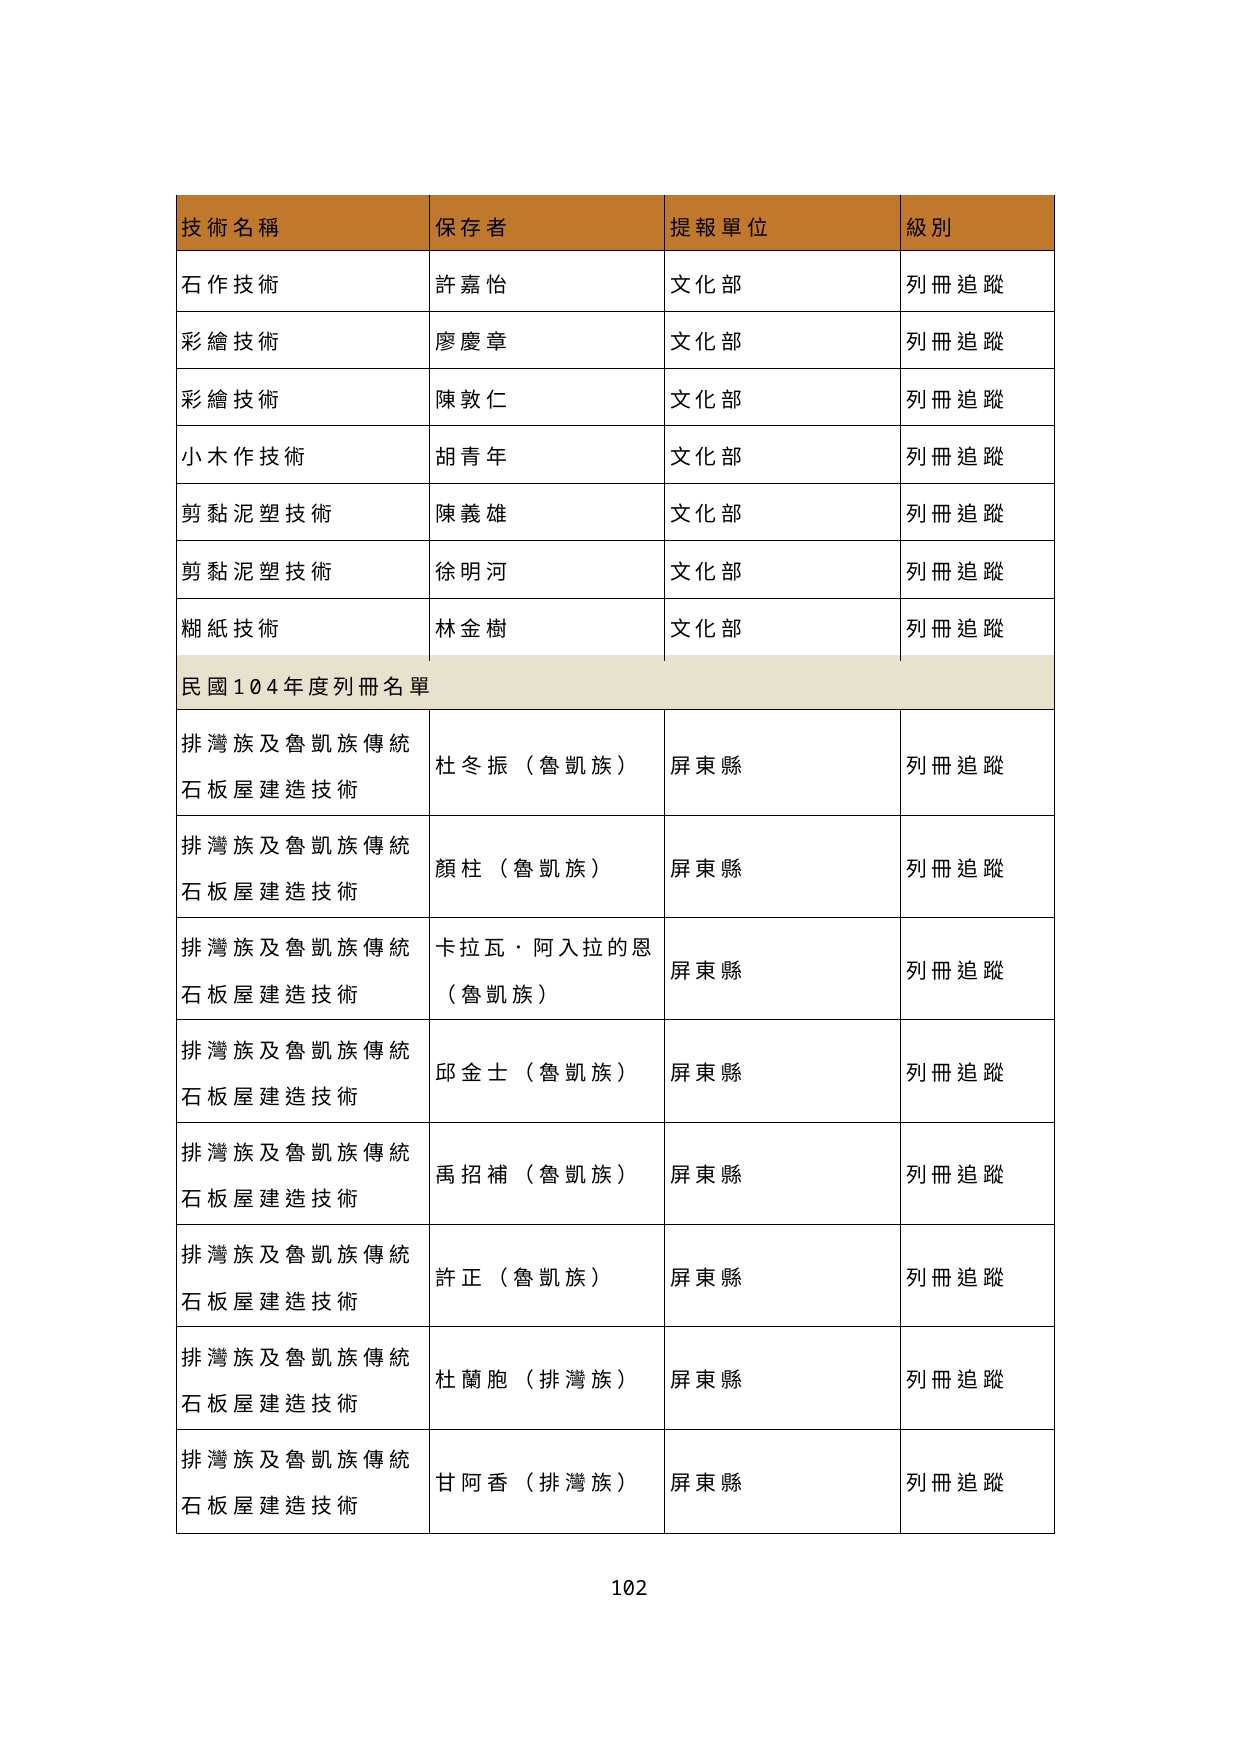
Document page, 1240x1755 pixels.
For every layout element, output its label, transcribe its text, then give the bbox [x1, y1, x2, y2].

table_header 保存者 [430, 201, 664, 250]
table_cell 屏東縣 [665, 918, 900, 1019]
table_cell 列冊追蹤 [901, 1020, 1054, 1122]
table_cell 文化部 [665, 541, 900, 597]
table_cell 顏柱（魯凱族） [430, 816, 664, 917]
table_cell 排灣族及魯凱族傳統 石板屋建造技術 [177, 918, 429, 1019]
table_cell 列冊追蹤 [901, 541, 1054, 597]
table_cell 陳義雄 [430, 484, 664, 540]
table_cell 許正（魯凱族） [430, 1225, 664, 1326]
table_cell 小木作技術 [177, 426, 429, 483]
table_cell 列冊追蹤 [901, 1123, 1054, 1224]
table_cell 彩繪技術 [177, 369, 429, 425]
table_cell 文化部 [665, 426, 900, 483]
table_cell 文化部 [665, 251, 900, 311]
table_cell 杜冬振（魯凱族） [430, 710, 664, 814]
table_cell 許嘉怡 [430, 251, 664, 311]
table_cell 排灣族及魯凱族傳統 石板屋建造技術 [177, 1430, 429, 1532]
table_cell 屏東縣 [665, 1020, 900, 1122]
table_cell 文化部 [665, 599, 900, 655]
table_cell 排灣族及魯凱族傳統 石板屋建造技術 [177, 1327, 429, 1428]
table_cell 彩繪技術 [177, 312, 429, 368]
table_cell 列冊追蹤 [901, 816, 1054, 917]
table_cell 禹招補（魯凱族） [430, 1123, 664, 1224]
table_cell 屏東縣 [665, 1430, 900, 1532]
table_cell 胡青年 [430, 426, 664, 483]
table_cell 列冊追蹤 [901, 426, 1054, 483]
table_cell 屏東縣 [665, 710, 900, 814]
text 102 [610, 1573, 1240, 1601]
table_cell 徐明河 [430, 541, 664, 597]
table_cell 陳敦仁 [430, 369, 664, 425]
table_cell 文化部 [665, 312, 900, 368]
table_cell 剪黏泥塑技術 [177, 541, 429, 597]
table_cell 石作技術 [177, 251, 429, 311]
table_header 技術名稱 [177, 201, 429, 250]
table_cell 排灣族及魯凱族傳統 石板屋建造技術 [177, 1123, 429, 1224]
table_cell 列冊追蹤 [901, 1225, 1054, 1326]
table_cell 排灣族及魯凱族傳統 石板屋建造技術 [177, 1020, 429, 1122]
table_cell 屏東縣 [665, 1225, 900, 1326]
table_cell 文化部 [665, 484, 900, 540]
table_cell 邱金士（魯凱族） [430, 1020, 664, 1122]
table_cell 剪黏泥塑技術 [177, 484, 429, 540]
table_cell 廖慶章 [430, 312, 664, 368]
table_cell 列冊追蹤 [901, 484, 1054, 540]
table_cell 屏東縣 [665, 1327, 900, 1428]
table_cell 排灣族及魯凱族傳統 石板屋建造技術 [177, 710, 429, 814]
table_cell 排灣族及魯凱族傳統 石板屋建造技術 [177, 816, 429, 917]
table_cell 列冊追蹤 [901, 599, 1054, 655]
table_cell 民國104年度列冊名單 [177, 661, 1054, 709]
table_cell 屏東縣 [665, 816, 900, 917]
table_cell 卡拉瓦．阿入拉的恩 （魯凱族） [430, 918, 664, 1019]
table_header 提報單位 [665, 201, 900, 250]
table_cell 列冊追蹤 [901, 1327, 1054, 1428]
table_cell 列冊追蹤 [901, 369, 1054, 425]
table_cell 林金樹 [430, 599, 664, 655]
table_cell 列冊追蹤 [901, 1430, 1054, 1532]
table_cell 杜蘭胞（排灣族） [430, 1327, 664, 1428]
table_cell 列冊追蹤 [901, 251, 1054, 311]
table_cell 列冊追蹤 [901, 918, 1054, 1019]
table_cell 屏東縣 [665, 1123, 900, 1224]
table_cell 列冊追蹤 [901, 710, 1054, 814]
table_header 級別 [901, 201, 1054, 250]
table_cell 糊紙技術 [177, 599, 429, 655]
table_cell 甘阿香（排灣族） [430, 1430, 664, 1532]
table_cell 列冊追蹤 [901, 312, 1054, 368]
table_cell 排灣族及魯凱族傳統 石板屋建造技術 [177, 1225, 429, 1326]
table_cell 文化部 [665, 369, 900, 425]
